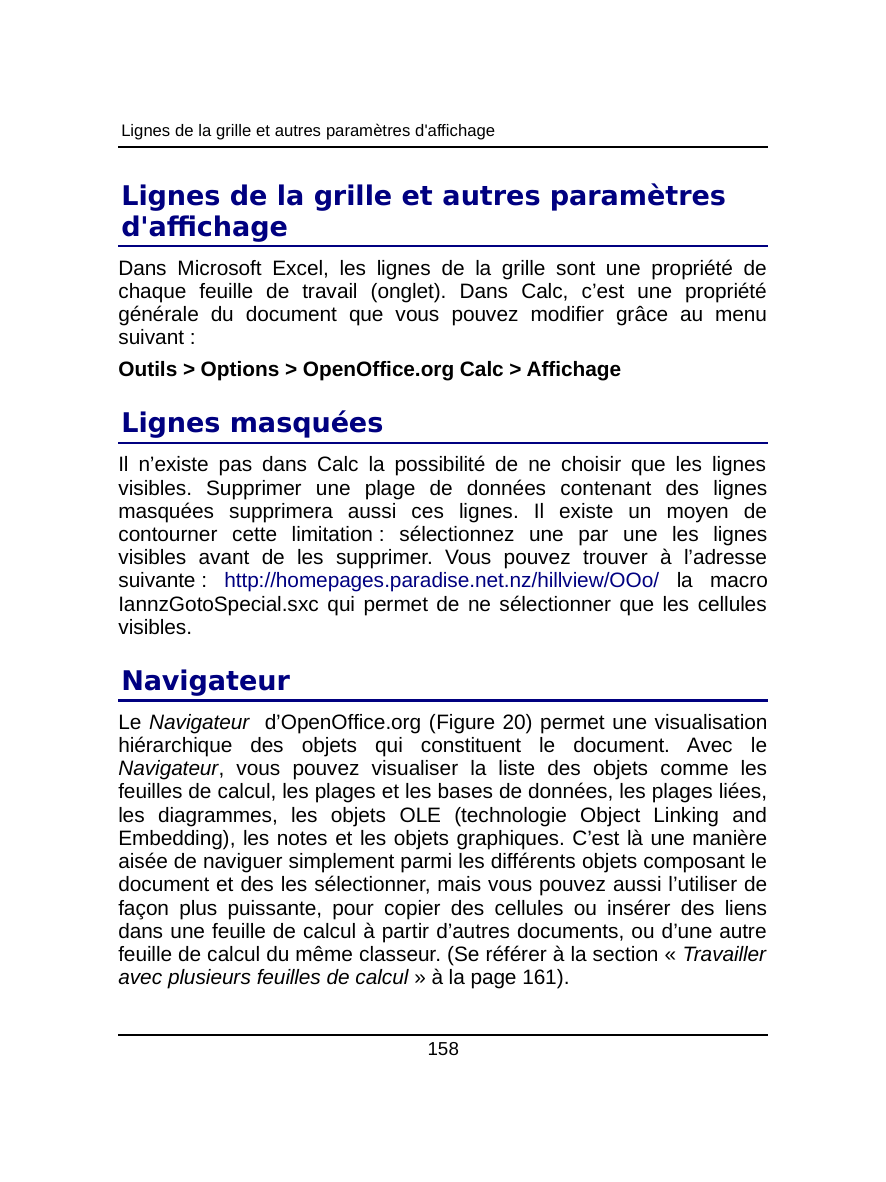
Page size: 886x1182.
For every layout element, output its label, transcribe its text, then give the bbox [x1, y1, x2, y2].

subtitle Lignes masquées [118, 405, 768, 442]
subtitle Navigateur [118, 662, 768, 699]
text Il n’existe pas dans Calc la possibilité de ne choisir que les lignes visibles. Supprimer une plage de données contenant des lignes masquées supprimera aussi ces lignes. Il existe un moyen de contourner cette limitation : sélectionnez une par une les lignes visibles avant de les supprimer. Vous pouvez trouver à l’adresse suivante : http://homepages.paradise.net.nz/hillview/OOo/ la macro IannzGotoSpecial.sxc qui permet de ne sélectionner que les cellules visibles. [118, 453, 768, 639]
text Le Navigateur d’OpenOffice.org (Figure 20) permet une visualisation hiérarchique des objets qui constituent le document. Avec le Navigateur, vous pouvez visualiser la liste des objets comme les feuilles de calcul, les plages et les bases de données, les plages liées, les diagrammes, les objets OLE (technologie Object Linking and Embedding), les notes et les objets graphiques. C’est là une manière aisée de naviguer simplement parmi les différents objets composant le document et des les sélectionner, mais vous pouvez aussi l’utiliser de façon plus puissante, pour copier des cellules ou insérer des liens dans une feuille de calcul à partir d’autres documents, ou d’une autre feuille de calcul du même classeur. (Se référer à la section « Travailler avec plusieurs feuilles de calcul » à la page 161). [118, 711, 768, 989]
text Outils > Options > OpenOffice.org Calc > Affichage [118, 358, 768, 381]
text Dans Microsoft Excel, les lignes de la grille sont une propriété de chaque feuille de travail (onglet). Dans Calc, c’est une propriété générale du document que vous pouvez modifier grâce au menu suivant : [118, 256, 768, 349]
subtitle Lignes de la grille et autres paramètres d'affichage [118, 177, 768, 245]
